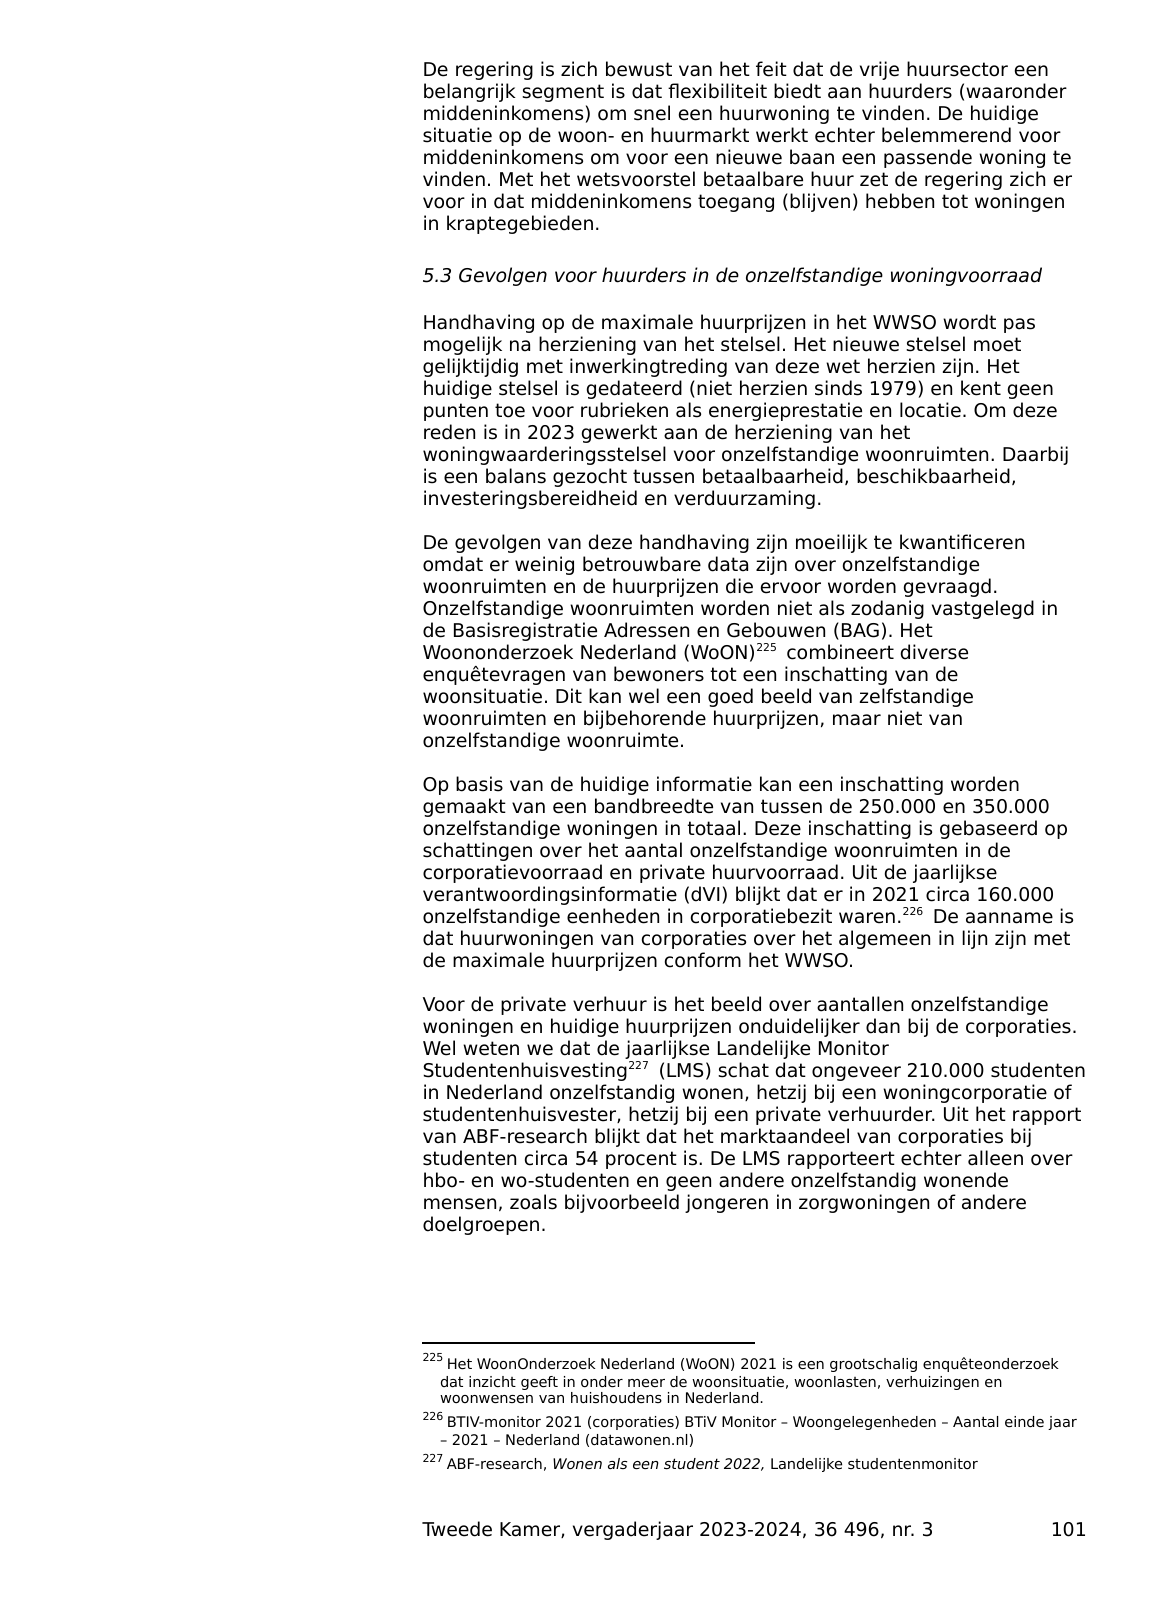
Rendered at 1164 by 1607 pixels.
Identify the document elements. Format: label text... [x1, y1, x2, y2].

text De regering is zich bewust van het feit dat de vrije huursector een belangrijk segment is dat flexibiliteit biedt aan huurders (waaronder middeninkomens) om snel een huurwoning te vinden. De huidige situatie op de woon- en huurmarkt werkt echter belemmerend voor middeninkomens om voor een nieuwe baan een passende woning te vinden. Met het wetsvoorstel betaalbare huur zet de regering zich er voor in dat middeninkomens toegang (blijven) hebben tot woningen in kraptegebieden. [422, 59, 1087, 235]
text De gevolgen van deze handhaving zijn moeilijk te kwantificeren omdat er weinig betrouwbare data zijn over onzelfstandige woonruimten en de huurprijzen die ervoor worden gevraagd. Onzelfstandige woonruimten worden niet als zodanig vastgelegd in de Basisregistratie Adressen en Gebouwen (BAG). Het Woononderzoek Nederland (WoON) combineert diverse enquêtevragen van bewoners tot een inschatting van de woonsituatie. Dit kan wel een goed beeld van zelfstandige woonruimten en bijbehorende huurprijzen, maar niet van onzelfstandige woonruimte. [422, 532, 1087, 752]
text BTIV-monitor 2021 (corporaties) BTiV Monitor – Woongelegenheden – Aantal einde jaar – 2021 – Nederland (datawonen.nl) [422, 1410, 1087, 1449]
text Het WoonOnderzoek Nederland (WoON) 2021 is een grootschalig enquêteonderzoek dat inzicht geeft in onder meer de woonsituatie, woonlasten, verhuizingen en woonwensen van huishoudens in Nederland. [422, 1352, 1087, 1407]
subtitle 5.3 Gevolgen voor huurders in de onzelfstandige woningvoorraad [422, 265, 1087, 287]
text ABF-research, Wonen als een student 2022, Landelijke studentenmonitor [422, 1452, 1087, 1474]
text Op basis van de huidige informatie kan een inschatting worden gemaakt van een bandbreedte van tussen de 250.000 en 350.000 onzelfstandige woningen in totaal. Deze inschatting is gebaseerd op schattingen over het aantal onzelfstandige woonruimten in de corporatievoorraad en private huurvoorraad. Uit de jaarlijkse verantwoordingsinformatie (dVI) blijkt dat er in 2021 circa 160.000 onzelfstandige eenheden in corporatiebezit waren. De aanname is dat huurwoningen van corporaties over het algemeen in lijn zijn met de maximale huurprijzen conform het WWSO. [422, 774, 1087, 972]
text Handhaving op de maximale huurprijzen in het WWSO wordt pas mogelijk na herziening van het stelsel. Het nieuwe stelsel moet gelijktijdig met inwerkingtreding van deze wet herzien zijn. Het huidige stelsel is gedateerd (niet herzien sinds 1979) en kent geen punten toe voor rubrieken als energieprestatie en locatie. Om deze reden is in 2023 gewerkt aan de herziening van het woningwaarderingsstelsel voor onzelfstandige woonruimten. Daarbij is een balans gezocht tussen betaalbaarheid, beschikbaarheid, investeringsbereidheid en verduurzaming. [422, 312, 1087, 510]
text Voor de private verhuur is het beeld over aantallen onzelfstandige woningen en huidige huurprijzen onduidelijker dan bij de corporaties. Wel weten we dat de jaarlijkse Landelijke Monitor Studentenhuisvesting (LMS) schat dat ongeveer 210.000 studenten in Nederland onzelfstandig wonen, hetzij bij een woningcorporatie of studentenhuisvester, hetzij bij een private verhuurder. Uit het rapport van ABF-research blijkt dat het marktaandeel van corporaties bij studenten circa 54 procent is. De LMS rapporteert echter alleen over hbo- en wo-studenten en geen andere onzelfstandig wonende mensen, zoals bijvoorbeeld jongeren in zorgwoningen of andere doelgroepen. [422, 994, 1087, 1236]
